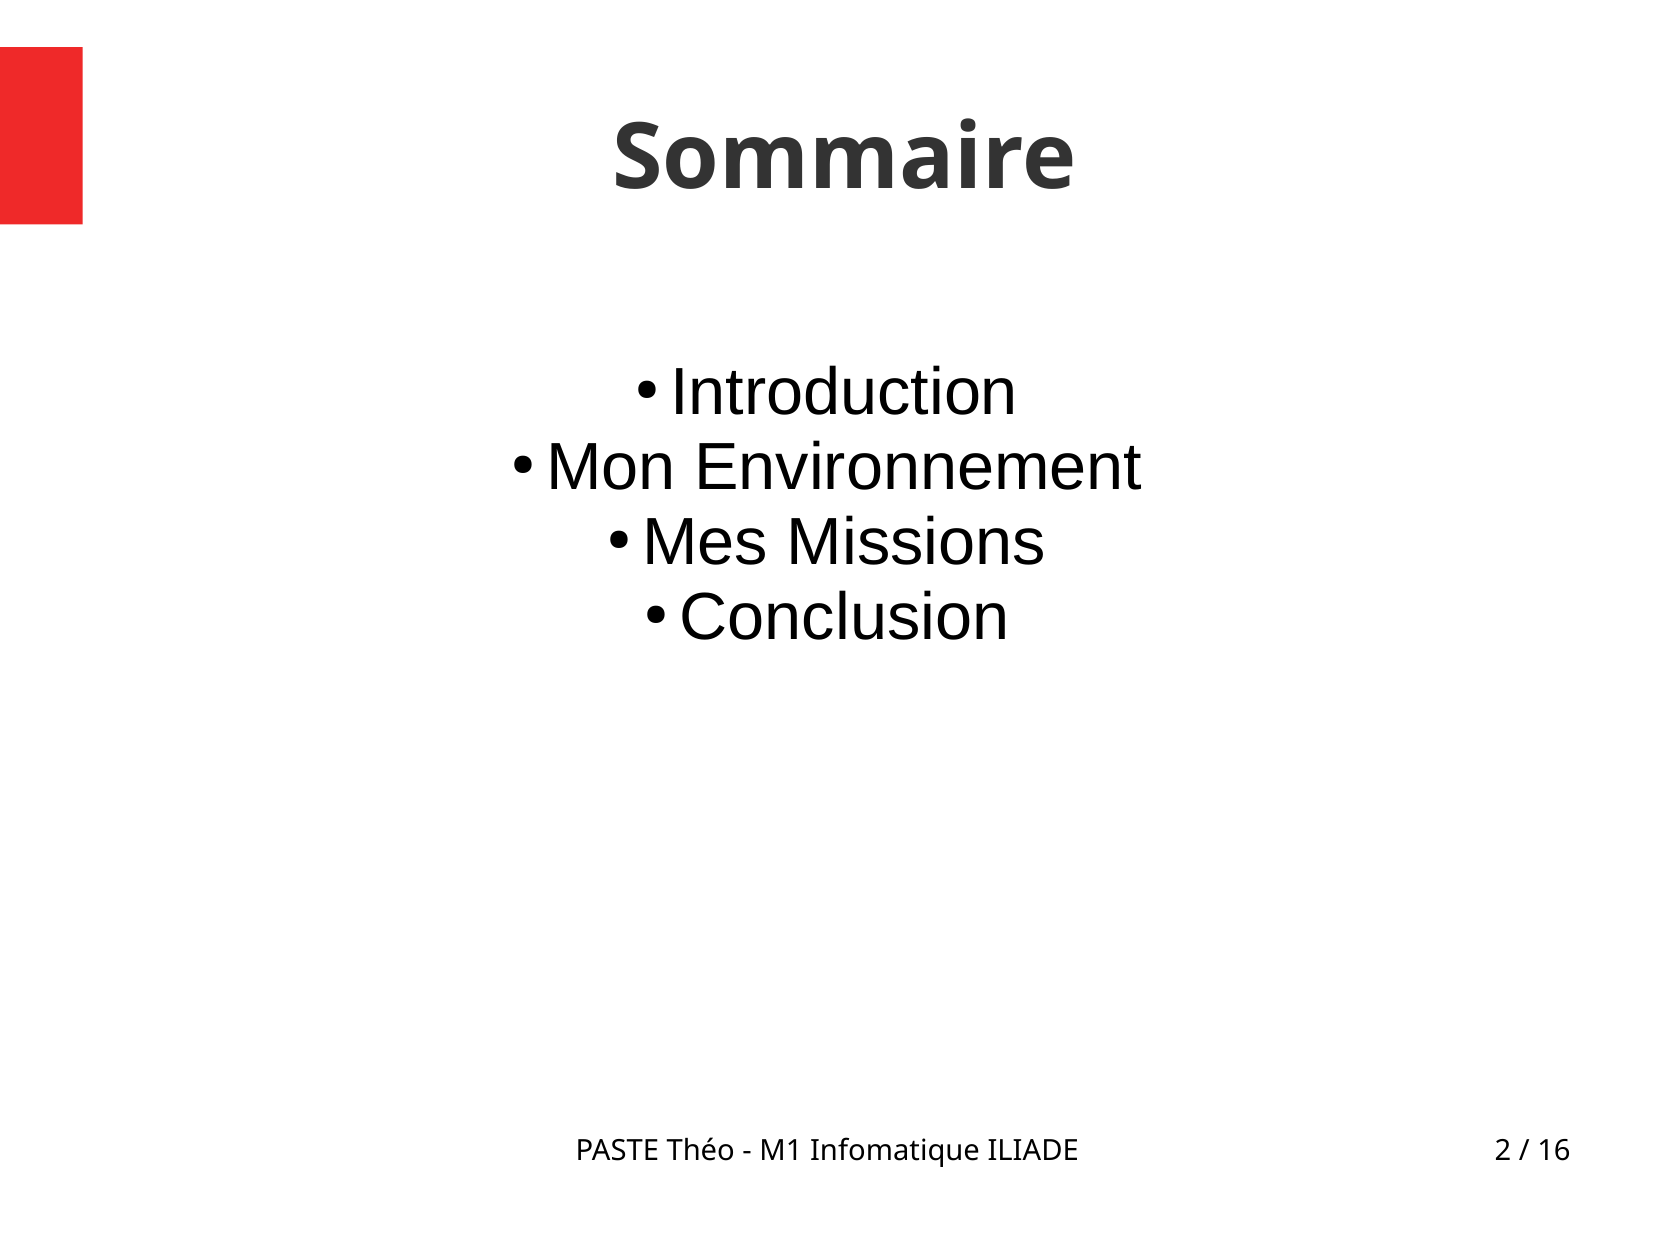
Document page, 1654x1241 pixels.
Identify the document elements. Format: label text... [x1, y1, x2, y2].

title Sommaire [118, 49, 1571, 257]
subtitle Introduction Mon Environnement Mes Missions Conclusion [118, 354, 1536, 1074]
